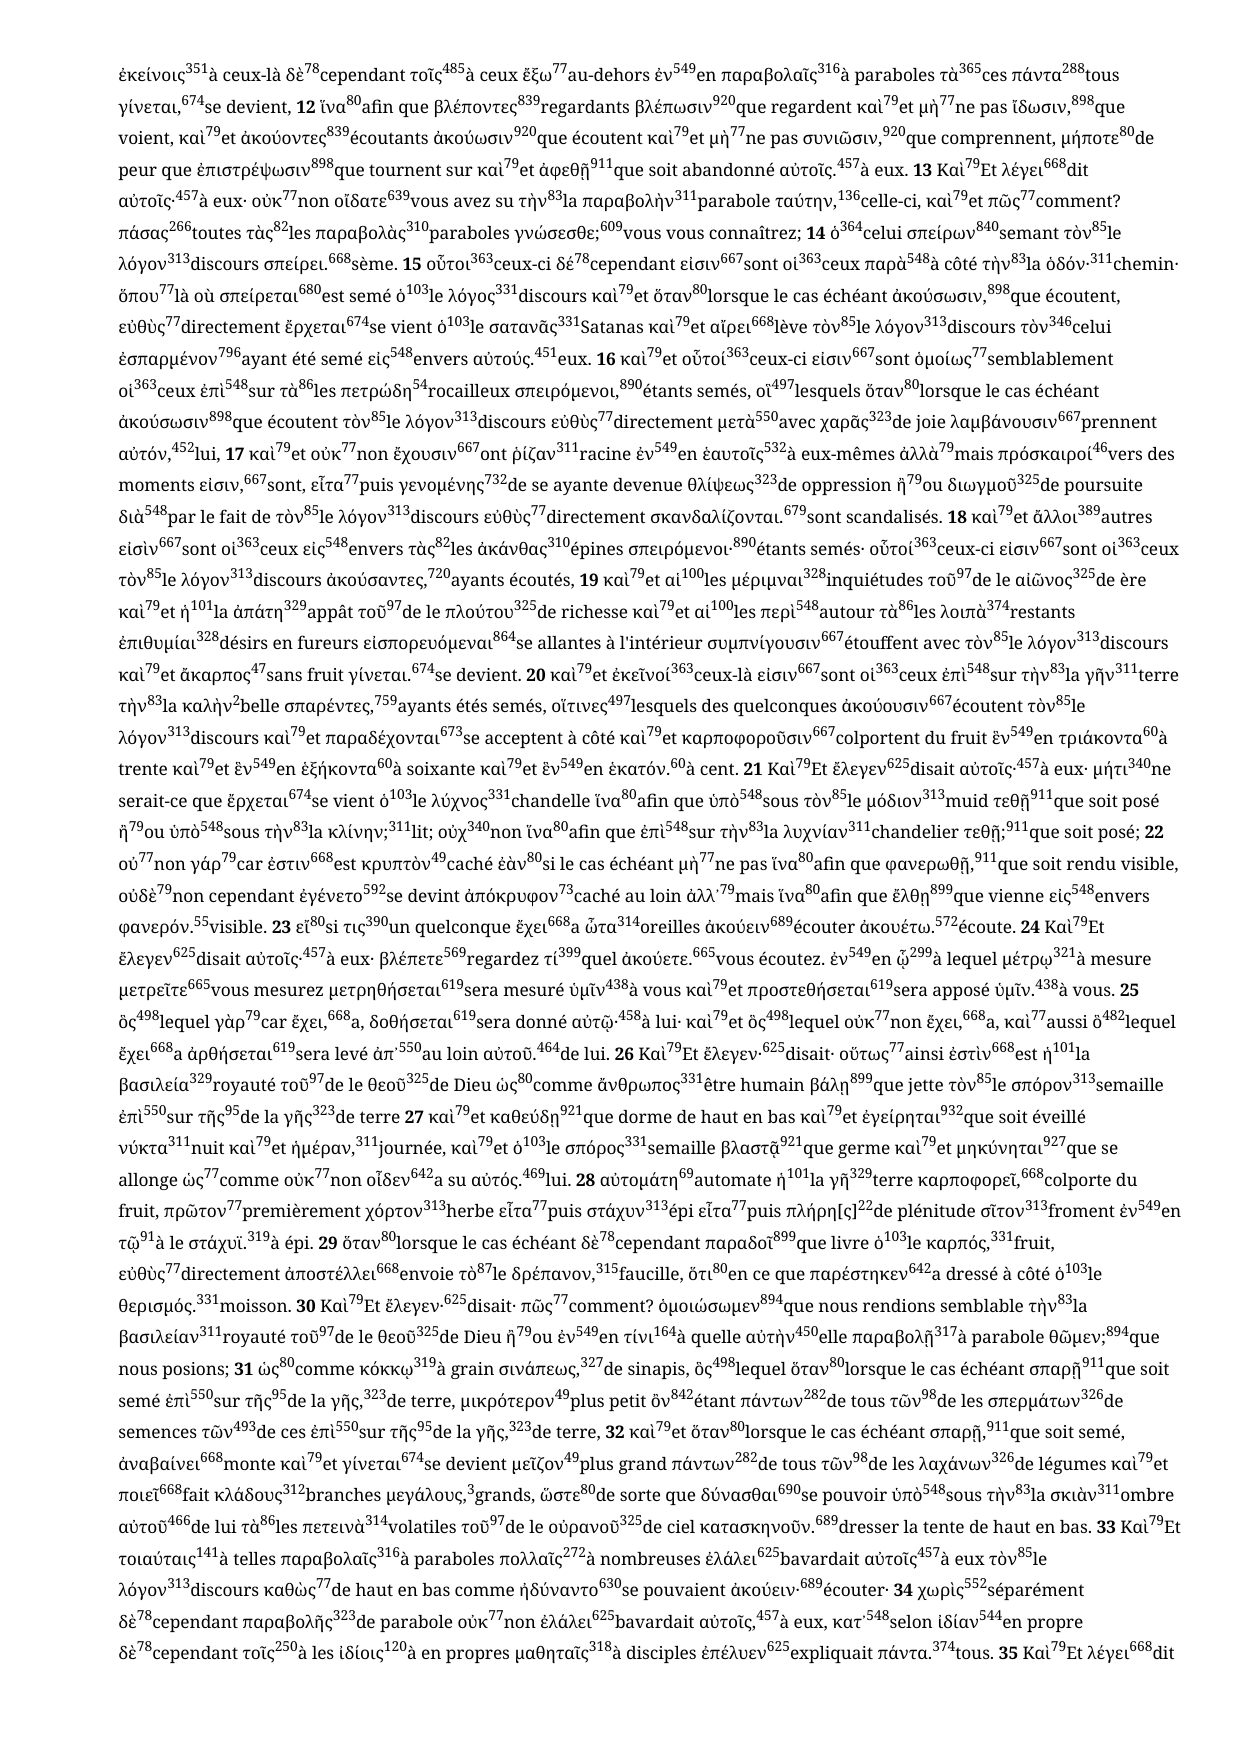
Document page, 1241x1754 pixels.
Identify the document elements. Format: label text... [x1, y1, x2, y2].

text 1 Καὶ79Et πάλιν77de nouveau ἤρξατο592se origina διδάσκειν689enseigner παρὰ548à côté τὴν83la θάλασσαν·311mer· καὶ79et συνάγεται680est mené ensemble πρὸς548vers αὐτὸν452lui ὄχλος331foule πλεῖστος,22plus nombreux, ὥστε80de sorte que αὐτὸν452lui εἰς548envers τὸ87le πλοῖον315navire ἐμβάντα707ayant embarqué καθῆσθαι690se être assis ἐν549en τῇ89à la θαλάσσῃ,317à mer, καὶ79et πᾶς287tout ὁ103le ὄχλος331foule πρὸς548vers τὴν83la θάλασσαν311mer ἐπὶ550sur τῆς95de la γῆς323de terre ἦσαν.624étaient. 2 καὶ79et ἐδίδασκεν625enseignait αὐτοὺς451eux ἐν549en παραβολαῖς316à paraboles πολλὰ374nombreux καὶ79et ἔλεγεν625disait αὐτοῖς457à eux ἐν549en τῇ89à la διδαχῇ317à enseignement αὐτοῦ·464de lui· 3 Ἀκούετε.569Écoutez. ἰδοὺ306voici ἐξῆλθεν586sortit ὁ364celui σπείρων840semant σπεῖραι.681semer. 4 καὶ79et ἐγένετο592se devint ἐν549en τῷ354à ce σπείρειν689semer ὃ392lequel μὲν77certes ἔπεσεν586tomba παρὰ548à côté τὴν83la ὁδόν,311chemin, καὶ79et ἦλθεν586vint τὰ104les πετεινὰ332volatiles καὶ79et κατέφαγεν586mangea complètement αὐτό.454lui. 5 καὶ79et ἄλλο392autre ἔπεσεν586tomba ἐπὶ548sur τὸ87le πετρῶδες55rocailleux ὅπου77là où οὐκ77non εἶχεν625avait γῆν311terre πολλήν,267nombreuse, καὶ79et εὐθὺς77directement ἐξανέτειλεν586leva de bas en haut au-dehors διὰ548par le fait de τὸ87le μὴ77ne pas ἔχειν689avoir βάθος315profondeur γῆς·323de terre· 6 καὶ79et ὅτε80lorsque ἀνέτειλεν586leva de bas en haut ὁ103le ἥλιος331soleil ἐκαυματίσθη600fut brûlé καὶ79et διὰ548par le fait de τὸ348ce μὴ77ne pas ἔχειν689avoir ῥίζαν311racine ἐξηράνθη.600fut séché. 7 καὶ79et ἄλλο392autre ἔπεσεν586tomba εἰς548envers τὰς82les ἀκάνθας,310épines, καὶ79et ἀνέβησαν585montèrent αἱ100les ἄκανθαι328épines καὶ79et συνέπνιξαν585étouffèrent avec αὐτό,454lui, καὶ79et καρπὸν313fruit οὐκ77non ἔδωκεν.586donna. 8 καὶ79et ἄλλα391autres ἔπεσεν586tomba εἰς548envers τὴν83la γῆν311terre τὴν83la καλὴν2belle καὶ79et ἐδίδου625donnait καρπὸν313fruit ἀναβαίνοντα841montants καὶ79et αὐξανόμενα892étants crûs καὶ79et ἔφερεν625portait ἓν548en τριάκοντα54trente καὶ79et ἓν549en ἑξήκοντα60à soixante καὶ79et ἓν549en ἑκατόν.60à cent. 9 καὶ79et ἔλεγεν·625disait· ὃς498lequel ἔχει668a ὦτα314oreilles ἀκούειν689écouter ἀκουέτω.572écoute. 10 Καὶ79Et ὅτε80lorsque ἐγένετο592se devint κατὰ548selon μόνας,370seules, ἠρώτων624interrogeaient αὐτὸν452lui οἱ468ceux περὶ548autour αὐτὸν452lui σὺν549avec τοῖς90à les δώδεκα58à douze τὰς82les παραβολάς.310paraboles. 11 καὶ79et ἔλεγεν625disait αὐτοῖς·457à eux· ὑμῖν438à vous τὸ105le μυστήριον333mystère δέδοται654a été donné τῆς95de la βασιλείας323de royauté τοῦ97de le θεοῦ·325de Dieu· ἐκείνοις351à ceux-là δὲ78cependant τοῖς485à ceux ἔξω77au-dehors ἐν549en παραβολαῖς316à paraboles τὰ365ces πάντα288tous γίνεται,674se devient, 12 ἵνα80afin que βλέποντες839regardants βλέπωσιν920que regardent καὶ79et μὴ77ne pas ἴδωσιν,898que voient, καὶ79et ἀκούοντες839écoutants ἀκούωσιν920que écoutent καὶ79et μὴ77ne pas συνιῶσιν,920que comprennent, μήποτε80de peur que ἐπιστρέψωσιν898que tournent sur καὶ79et ἀφεθῇ911que soit abandonné αὐτοῖς.457à eux. 13 Καὶ79Et λέγει668dit αὐτοῖς·457à eux· οὐκ77non οἴδατε639vous avez su τὴν83la παραβολὴν311parabole ταύτην,136celle-ci, καὶ79et πῶς77comment? πάσας266toutes τὰς82les παραβολὰς310paraboles γνώσεσθε;609vous vous connaîtrez; 14 ὁ364celui σπείρων840semant τὸν85le λόγον313discours σπείρει.668sème. 15 οὗτοι363ceux-ci δέ78cependant εἰσιν667sont οἱ363ceux παρὰ548à côté τὴν83la ὁδόν·311chemin· ὅπου77là où σπείρεται680est semé ὁ103le λόγος331discours καὶ79et ὅταν80lorsque le cas échéant ἀκούσωσιν,898que écoutent, εὐθὺς77directement ἔρχεται674se vient ὁ103le σατανᾶς331Satanas καὶ79et αἴρει668lève τὸν85le λόγον313discours τὸν346celui ἐσπαρμένον796ayant été semé εἰς548envers αὐτούς.451eux. 16 καὶ79et οὗτοί363ceux-ci εἰσιν667sont ὁμοίως77semblablement οἱ363ceux ἐπὶ548sur τὰ86les πετρώδη54rocailleux σπειρόμενοι,890étants semés, οἳ497lesquels ὅταν80lorsque le cas échéant ἀκούσωσιν898que écoutent τὸν85le λόγον313discours εὐθὺς77directement μετὰ550avec χαρᾶς323de joie λαμβάνουσιν667prennent αὐτόν,452lui, 17 καὶ79et οὐκ77non ἔχουσιν667ont ῥίζαν311racine ἐν549en ἑαυτοῖς532à eux-mêmes ἀλλὰ79mais πρόσκαιροί46vers des moments εἰσιν,667sont, εἶτα77puis γενομένης732de se ayante devenue θλίψεως323de oppression ἢ79ou διωγμοῦ325de poursuite διὰ548par le fait de τὸν85le λόγον313discours εὐθὺς77directement σκανδαλίζονται.679sont scandalisés. 18 καὶ79et ἄλλοι389autres εἰσὶν667sont οἱ363ceux εἰς548envers τὰς82les ἀκάνθας310épines σπειρόμενοι·890étants semés· οὗτοί363ceux-ci εἰσιν667sont οἱ363ceux τὸν85le λόγον313discours ἀκούσαντες,720ayants écoutés, 19 καὶ79et αἱ100les μέριμναι328inquiétudes τοῦ97de le αἰῶνος325de ère καὶ79et ἡ101la ἀπάτη329appât τοῦ97de le πλούτου325de richesse καὶ79et αἱ100les περὶ548autour τὰ86les λοιπὰ374restants ἐπιθυμίαι328désirs en fureurs εἰσπορευόμεναι864se allantes à l'intérieur συμπνίγουσιν667étouffent avec τὸν85le λόγον313discours καὶ79et ἄκαρπος47sans fruit γίνεται.674se devient. 20 καὶ79et ἐκεῖνοί363ceux-là εἰσιν667sont οἱ363ceux ἐπὶ548sur τὴν83la γῆν311terre τὴν83la καλὴν2belle σπαρέντες,759ayants étés semés, οἵτινες497lesquels des quelconques ἀκούουσιν667écoutent τὸν85le λόγον313discours καὶ79et παραδέχονται673se acceptent à côté καὶ79et καρποφοροῦσιν667colportent du fruit ἓν549en τριάκοντα60à trente καὶ79et ἓν549en ἑξήκοντα60à soixante καὶ79et ἓν549en ἑκατόν.60à cent. 21 Καὶ79Et ἔλεγεν625disait αὐτοῖς·457à eux· μήτι340ne serait-ce que ἔρχεται674se vient ὁ103le λύχνος331chandelle ἵνα80afin que ὑπὸ548sous τὸν85le μόδιον313muid τεθῇ911que soit posé ἢ79ou ὑπὸ548sous τὴν83la κλίνην;311lit; οὐχ340non ἵνα80afin que ἐπὶ548sur τὴν83la λυχνίαν311chandelier τεθῇ;911que soit posé; 22 οὐ77non γάρ79car ἐστιν668est κρυπτὸν49caché ἐὰν80si le cas échéant μὴ77ne pas ἵνα80afin que φανερωθῇ,911que soit rendu visible, οὐδὲ79non cependant ἐγένετο592se devint ἀπόκρυφον73caché au loin ἀλλ᾽79mais ἵνα80afin que ἔλθῃ899que vienne εἰς548envers φανερόν.55visible. 23 εἴ80si τις390un quelconque ἔχει668a ὦτα314oreilles ἀκούειν689écouter ἀκουέτω.572écoute. 24 Καὶ79Et ἔλεγεν625disait αὐτοῖς·457à eux· βλέπετε569regardez τί399quel ἀκούετε.665vous écoutez. ἐν549en ᾧ299à lequel μέτρῳ321à mesure μετρεῖτε665vous mesurez μετρηθήσεται619sera mesuré ὑμῖν438à vous καὶ79et προστεθήσεται619sera apposé ὑμῖν.438à vous. 25 ὃς498lequel γὰρ79car ἔχει,668a, δοθήσεται619sera donné αὐτῷ·458à lui· καὶ79et ὃς498lequel οὐκ77non ἔχει,668a, καὶ77aussi ὃ482lequel ἔχει668a ἀρθήσεται619sera levé ἀπ᾽550au loin αὐτοῦ.464de lui. 26 Καὶ79Et ἔλεγεν·625disait· οὕτως77ainsi ἐστὶν668est ἡ101la βασιλεία329royauté τοῦ97de le θεοῦ325de Dieu ὡς80comme ἄνθρωπος331être humain βάλῃ899que jette τὸν85le σπόρον313semaille ἐπὶ550sur τῆς95de la γῆς323de terre 27 καὶ79et καθεύδῃ921que dorme de haut en bas καὶ79et ἐγείρηται932que soit éveillé νύκτα311nuit καὶ79et ἡμέραν,311journée, καὶ79et ὁ103le σπόρος331semaille βλαστᾷ921que germe καὶ79et μηκύνηται927que se allonge ὡς77comme οὐκ77non οἶδεν642a su αὐτός.469lui. 28 αὐτομάτη69automate ἡ101la γῆ329terre καρποφορεῖ,668colporte du fruit, πρῶτον77premièrement χόρτον313herbe εἶτα77puis στάχυν313épi εἶτα77puis πλήρη[ς]22de plénitude σῖτον313froment ἐν549en τῷ91à le στάχυϊ.319à épi. 29 ὅταν80lorsque le cas échéant δὲ78cependant παραδοῖ899que livre ὁ103le καρπός,331fruit, εὐθὺς77directement ἀποστέλλει668envoie τὸ87le δρέπανον,315faucille, ὅτι80en ce que παρέστηκεν642a dressé à côté ὁ103le θερισμός.331moisson. 30 Καὶ79Et ἔλεγεν·625disait· πῶς77comment? ὁμοιώσωμεν894que nous rendions semblable τὴν83la βασιλείαν311royauté τοῦ97de le θεοῦ325de Dieu ἢ79ou ἐν549en τίνι164à quelle αὐτὴν450elle παραβολῇ317à parabole θῶμεν;894que nous posions; 31 ὡς80comme κόκκῳ319à grain σινάπεως,327de sinapis, ὃς498lequel ὅταν80lorsque le cas échéant σπαρῇ911que soit semé ἐπὶ550sur τῆς95de la γῆς,323de terre, μικρότερον49plus petit ὂν842étant πάντων282de tous τῶν98de les σπερμάτων326de semences τῶν493de ces ἐπὶ550sur τῆς95de la γῆς,323de terre, 32 καὶ79et ὅταν80lorsque le cas échéant σπαρῇ,911que soit semé, ἀναβαίνει668monte καὶ79et γίνεται674se devient μεῖζον49plus grand πάντων282de tous τῶν98de les λαχάνων326de légumes καὶ79et ποιεῖ668fait κλάδους312branches μεγάλους,3grands, ὥστε80de sorte que δύνασθαι690se pouvoir ὑπὸ548sous τὴν83la σκιὰν311ombre αὐτοῦ466de lui τὰ86les πετεινὰ314volatiles τοῦ97de le οὐρανοῦ325de ciel κατασκηνοῦν.689dresser la tente de haut en bas. 33 Καὶ79Et τοιαύταις141à telles παραβολαῖς316à paraboles πολλαῖς272à nombreuses ἐλάλει625bavardait αὐτοῖς457à eux τὸν85le λόγον313discours καθὼς77de haut en bas comme ἠδύναντο630se pouvaient ἀκούειν·689écouter· 34 χωρὶς552séparément δὲ78cependant παραβολῆς323de parabole οὐκ77non ἐλάλει625bavardait αὐτοῖς,457à eux, κατ᾽548selon ἰδίαν544en propre δὲ78cependant τοῖς250à les ἰδίοις120à en propres μαθηταῖς318à disciples ἐπέλυεν625expliquait πάντα.374tous. 35 Καὶ79Et λέγει668dit αὐτοῖς457à eux ἐν549en ἐκείνῃ142à celle-là τῇ89à la ἡμέρᾳ317à journée ὀψίας63de tardive γενομένης·732de se ayante devenue· διέλθωμεν894que nous passions à travers εἰς548envers τὸ348ce πέραν.77de l'autre côté. 36 καὶ79et ἀφέντες720ayants abandonnés τὸν85le ὄχλον313foule παραλαμβάνουσιν667prennent à côté αὐτὸν452lui ὡς80comme ἦν625était ἐν549en τῷ93à le πλοίῳ,321à navire, καὶ79et ἄλλα133autres πλοῖα332navires ἦν625était μετ᾽550avec αὐτοῦ.464de lui. 37 καὶ79et γίνεται674se devient λαῖλαψ329ouragan μεγάλη20grande ἀνέμου325de vent καὶ79et τὰ104les κύματα332vagues ἐπέβαλλεν625surjetait εἰς548envers τὸ87le πλοῖον,315navire, ὥστε80de sorte que ἤδη77déjà γεμίζεσθαι692être rempli pleinement τὸ87le πλοῖον.315navire. 38 καὶ79et αὐτὸς469lui ἦν625était ἐν549en τῇ89à la πρύμνῃ317à poupe ἐπὶ548sur τὸ87le προσκεφάλαιον315oreiller καθεύδων.840dormant de haut en bas. καὶ79et ἐγείρουσιν667éveillent αὐτὸν452lui καὶ79et λέγουσιν667disent αὐτῷ·458à lui· διδάσκαλε,337enseignant, οὐ340non μέλει668soucie σοι439à toi ὅτι80en ce que ἀπολλύμεθα;669nous nous perdons au loin; 39 καὶ79et διεγερθεὶς760ayant été réveillé ἐπετίμησεν586survalorisa τῷ91à le ἀνέμῳ319à vent καὶ79et εἶπεν586dit τῇ89à la θαλάσσῃ·317à mer· σιώπα,570silence, πεφίμωσο.568aie été muselé. καὶ79et ἐκόπασεν586cessa ὁ103le ἄνεμος331vent καὶ79et ἐγένετο592se devint γαλήνη329calme μεγάλη.20grande. 40 καὶ79et εἶπεν586dit αὐτοῖς·457à eux· τί399quel δειλοί46timides ἐστε;665vous êtes; οὔπω77non encore ἔχετε665vous avez πίστιν;311croyance; 41 καὶ79et ἐφοβήθησαν599furent effrayé φόβον313effroi μέγαν4grand καὶ79et ἔλεγον624disaient πρὸς548vers ἀλλήλους·501les uns les autres· τίς410quel ἄρα77par conséquent οὗτός364celui-ci ἐστιν668est ὅτι80en ce que καὶ79et ὁ103le ἄνεμος331vent καὶ79et ἡ101la θάλασσα329mer ὑπακούει668écoute en soumission αὐτῷ;458à lui; [118, 59, 1181, 1665]
